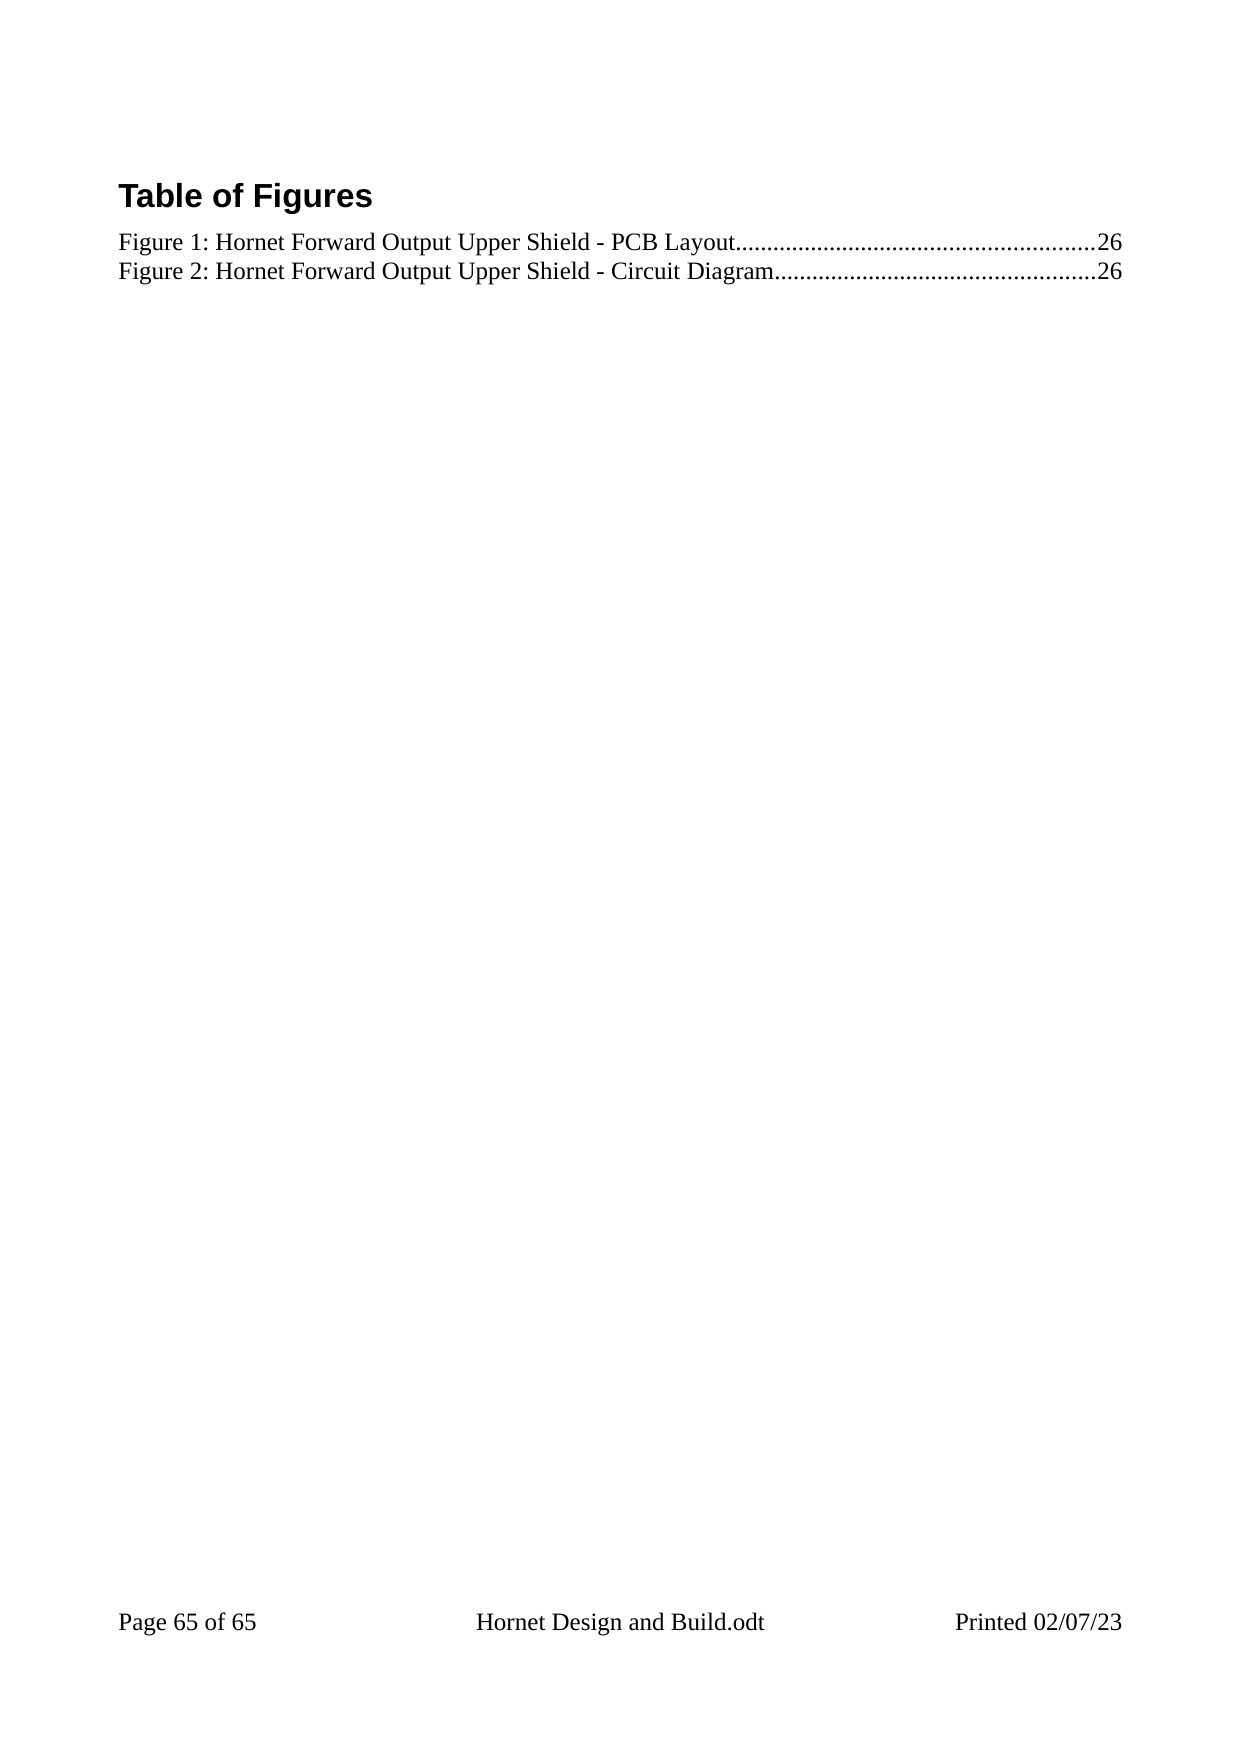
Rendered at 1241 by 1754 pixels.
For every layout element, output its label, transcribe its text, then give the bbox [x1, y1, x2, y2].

text Figure 2: Hornet Forward Output Upper Shield - Circuit Diagram 26 [118, 256, 1122, 284]
subtitle Table of Figures [118, 176, 1122, 214]
text Figure 1: Hornet Forward Output Upper Shield - PCB Layout 26 [118, 227, 1122, 256]
